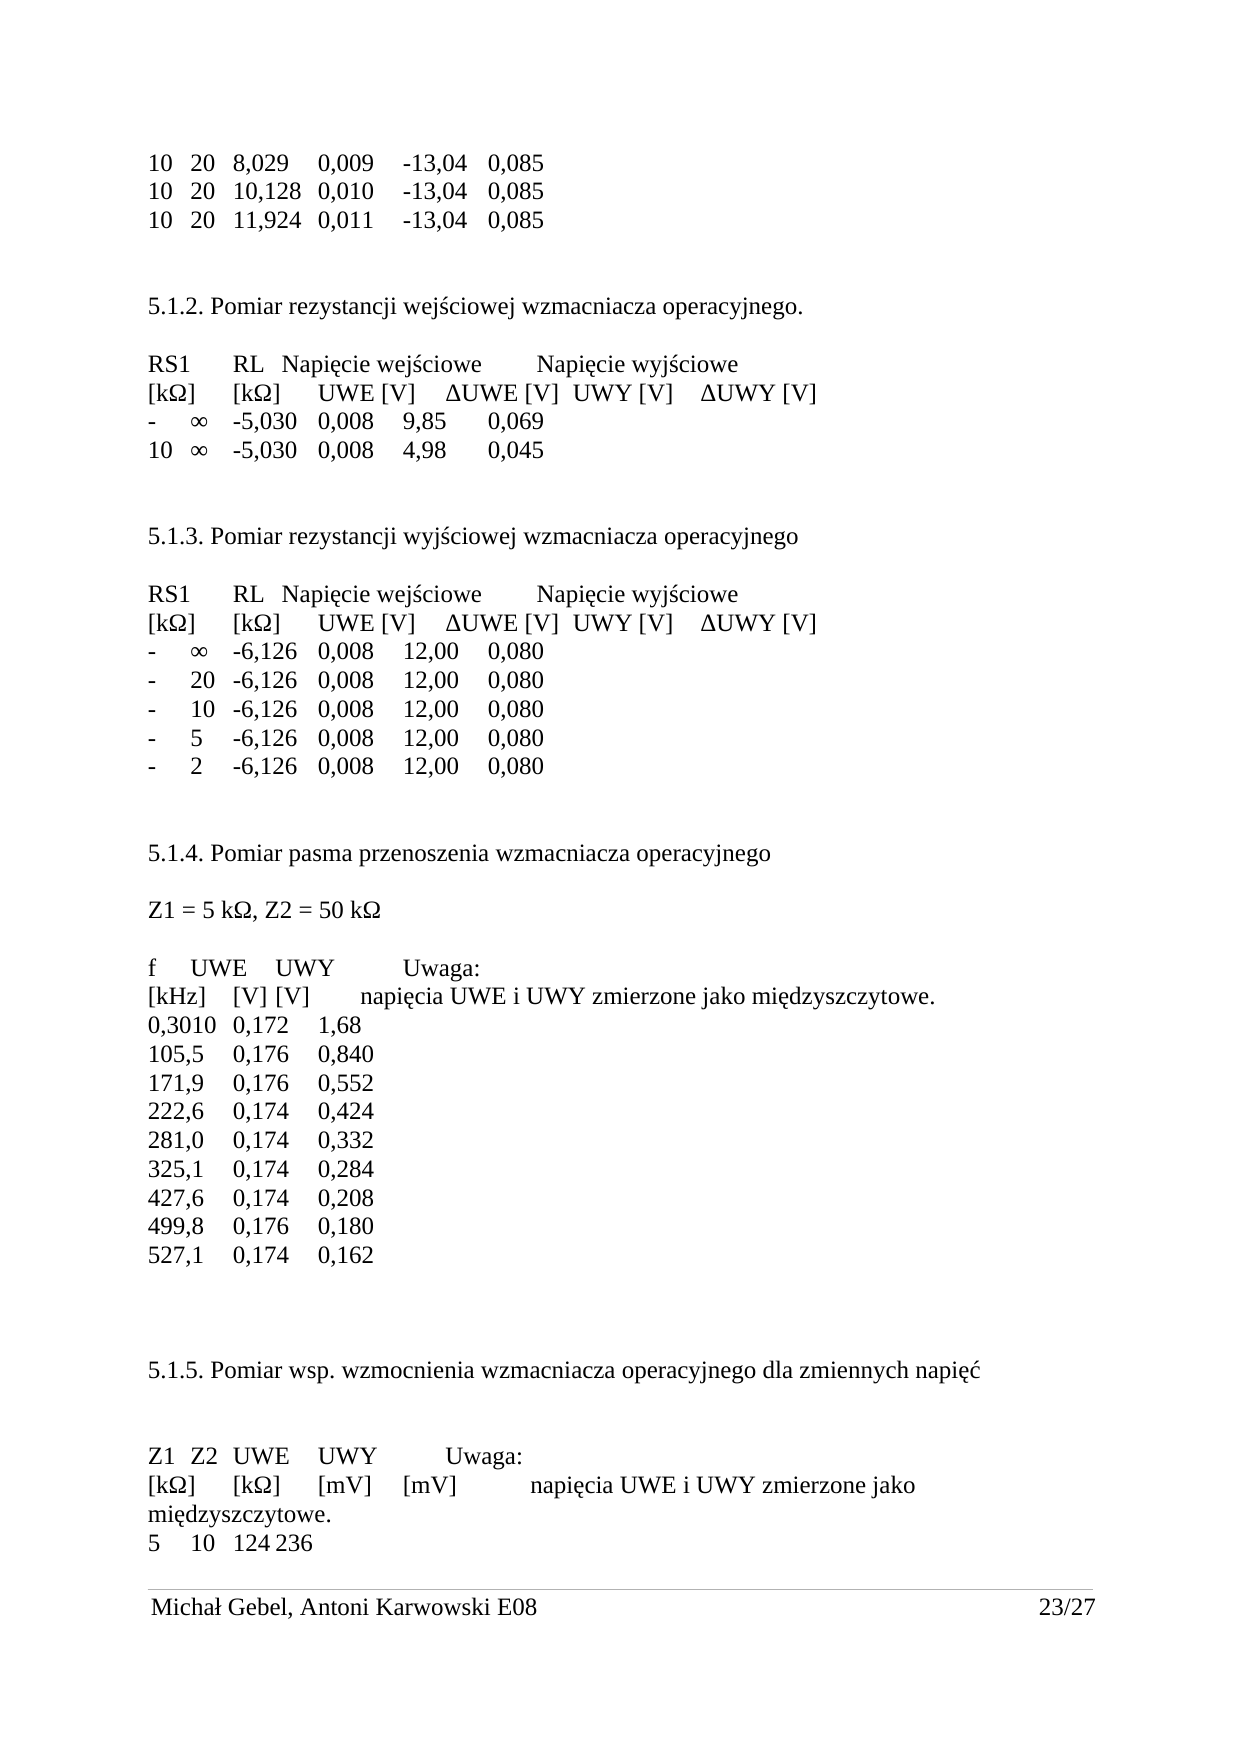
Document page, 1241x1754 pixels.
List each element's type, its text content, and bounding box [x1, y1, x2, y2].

text 222,6 0,174 0,424 [148, 1096, 1093, 1125]
text 105,5 0,176 0,840 [148, 1039, 1093, 1068]
text 499,8 0,176 0,180 [148, 1211, 1093, 1240]
text 5.1.2. Pomiar rezystancji wejściowej wzmacniacza operacyjnego. [148, 291, 1093, 320]
text 527,1 0,174 0,162 [148, 1240, 1093, 1269]
text [kΩ] [kΩ] [mV] [mV] napięcia UWE i UWY zmierzone jako międzyszczytowe. [148, 1470, 1093, 1528]
text 10 ∞ -5,030 0,008 4,98 0,045 [148, 435, 1093, 464]
text - ∞ -6,126 0,008 12,00 0,080 [148, 636, 1093, 665]
text 0,3010 0,172 1,68 [148, 1010, 1093, 1039]
text 10 20 11,924 0,011 -13,04 0,085 [148, 205, 1093, 234]
text f UWE UWY Uwaga: [148, 953, 1093, 981]
text [kΩ] [kΩ] UWE [V] ΔUWE [V] UWY [V] ΔUWY [V] [148, 378, 1093, 406]
text 171,9 0,176 0,552 [148, 1068, 1093, 1096]
text 5.1.5. Pomiar wsp. wzmocnienia wzmacniacza operacyjnego dla zmiennych napięć [148, 1355, 1093, 1413]
text 10 20 8,029 0,009 -13,04 0,085 [148, 148, 1093, 176]
text RS1 RL Napięcie wejściowe Napięcie wyjściowe [148, 579, 1093, 608]
text 5.1.3. Pomiar rezystancji wyjściowej wzmacniacza operacyjnego [148, 521, 1093, 550]
text 5.1.4. Pomiar pasma przenoszenia wzmacniacza operacyjnego [148, 838, 1093, 866]
text [kΩ] [kΩ] UWE [V] ΔUWE [V] UWY [V] ΔUWY [V] [148, 608, 1093, 636]
text 427,6 0,174 0,208 [148, 1183, 1093, 1211]
text - 10 -6,126 0,008 12,00 0,080 [148, 694, 1093, 723]
text 281,0 0,174 0,332 [148, 1125, 1093, 1154]
text - 5 -6,126 0,008 12,00 0,080 [148, 723, 1093, 751]
text [kHz] [V] [V] napięcia UWE i UWY zmierzone jako międzyszczytowe. [148, 981, 1093, 1010]
text RS1 RL Napięcie wejściowe Napięcie wyjściowe [148, 349, 1093, 378]
text - 2 -6,126 0,008 12,00 0,080 [148, 751, 1093, 780]
text 5 10 124 236 [148, 1528, 1093, 1556]
text - 20 -6,126 0,008 12,00 0,080 [148, 665, 1093, 694]
text Z1 Z2 UWE UWY Uwaga: [148, 1441, 1093, 1470]
text 325,1 0,174 0,284 [148, 1154, 1093, 1183]
text - ∞ -5,030 0,008 9,85 0,069 [148, 406, 1093, 435]
text Z1 = 5 kΩ, Z2 = 50 kΩ [148, 895, 1093, 924]
text 10 20 10,128 0,010 -13,04 0,085 [148, 176, 1093, 205]
